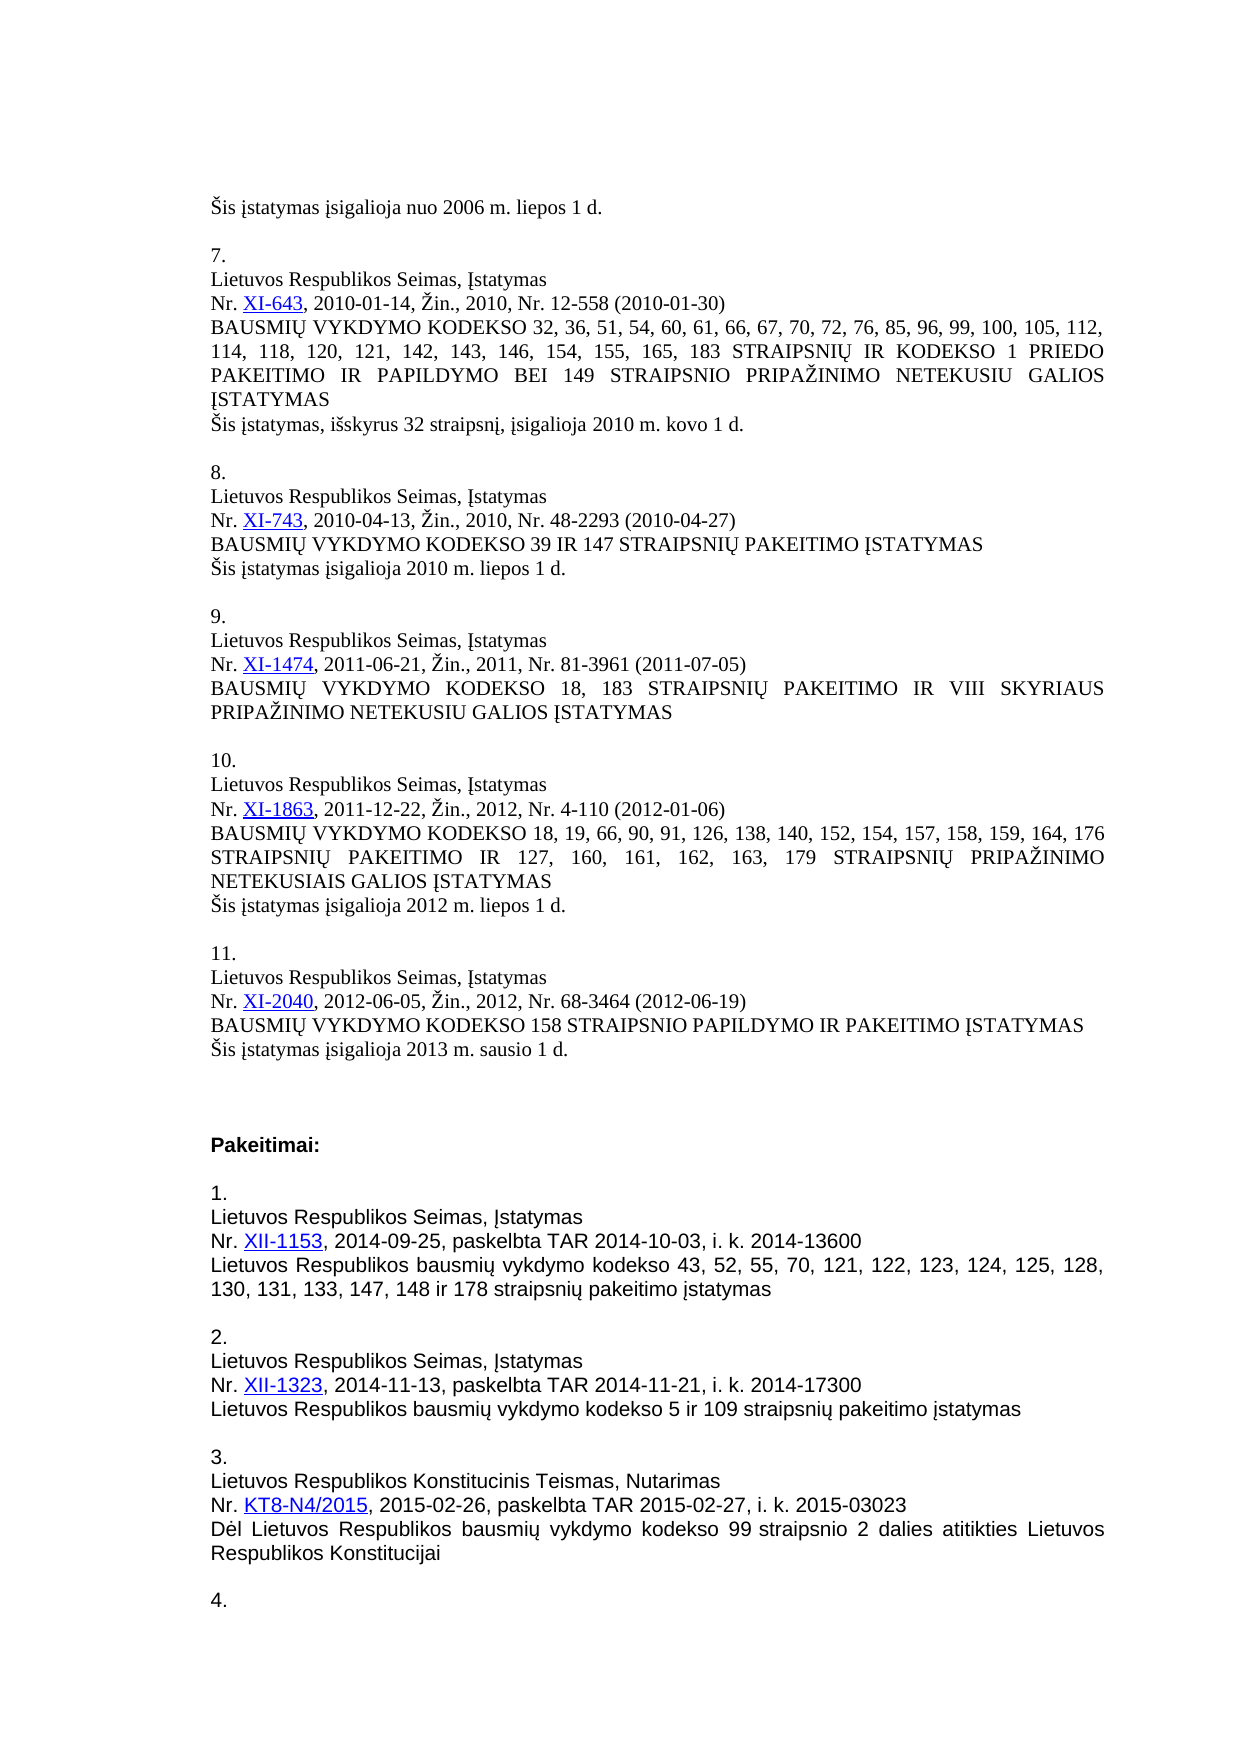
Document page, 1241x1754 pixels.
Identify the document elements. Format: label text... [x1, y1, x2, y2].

text Nr. XII-1153, 2014-09-25, paskelbta TAR 2014-10-03, i. k. 2014-13600 [210, 1229, 1105, 1253]
text 3. [210, 1444, 1105, 1468]
text Pakeitimai: [210, 1133, 1105, 1157]
text Lietuvos Respublikos Seimas, Įstatymas [210, 267, 1105, 291]
text Šis įstatymas įsigalioja 2010 m. liepos 1 d. [210, 556, 1105, 580]
text Šis įstatymas įsigalioja 2012 m. liepos 1 d. [210, 893, 1105, 917]
text Nr. XII-1323, 2014-11-13, paskelbta TAR 2014-11-21, i. k. 2014-17300 [210, 1373, 1105, 1397]
text 4. [210, 1588, 1105, 1612]
text 10. [210, 748, 1105, 772]
text Nr. XI-643, 2010-01-14, Žin., 2010, Nr. 12-558 (2010-01-30) [210, 291, 1105, 315]
text 11. [210, 941, 1105, 965]
text 8. [210, 459, 1105, 484]
text 7. [210, 243, 1105, 267]
text Lietuvos Respublikos bausmių vykdymo kodekso 43, 52, 55, 70, 121, 122, 123, 124, 125, 128, 130, 131, 133, 147, 148 ir 178 straipsnių pakeitimo įstatymas [210, 1253, 1105, 1301]
text Šis įstatymas, išskyrus 32 straipsnį, įsigalioja 2010 m. kovo 1 d. [210, 411, 1105, 436]
text Lietuvos Respublikos Seimas, Įstatymas [210, 965, 1105, 989]
text Nr. XI-743, 2010-04-13, Žin., 2010, Nr. 48-2293 (2010-04-27) [210, 508, 1105, 532]
text 1. [210, 1181, 1105, 1205]
text Nr. XI-1474, 2011-06-21, Žin., 2011, Nr. 81-3961 (2011-07-05) [210, 652, 1105, 676]
text Šis įstatymas įsigalioja nuo 2006 m. liepos 1 d. [210, 195, 1105, 219]
text BAUSMIŲ VYKDYMO KODEKSO 18, 183 STRAIPSNIŲ PAKEITIMO IR VIII SKYRIAUS PRIPAŽINIMO NETEKUSIU GALIOS ĮSTATYMAS [210, 676, 1105, 724]
text Nr. XI-2040, 2012-06-05, Žin., 2012, Nr. 68-3464 (2012-06-19) [210, 989, 1105, 1013]
text BAUSMIŲ VYKDYMO KODEKSO 39 IR 147 STRAIPSNIŲ PAKEITIMO ĮSTATYMAS [210, 532, 1105, 556]
text Lietuvos Respublikos Seimas, Įstatymas [210, 484, 1105, 508]
text Lietuvos Respublikos Seimas, Įstatymas [210, 1349, 1105, 1373]
text Lietuvos Respublikos bausmių vykdymo kodekso 5 ir 109 straipsnių pakeitimo įstatymas [210, 1397, 1105, 1421]
text Nr. XI-1863, 2011-12-22, Žin., 2012, Nr. 4-110 (2012-01-06) [210, 796, 1105, 821]
text Lietuvos Respublikos Seimas, Įstatymas [210, 1205, 1105, 1229]
text BAUSMIŲ VYKDYMO KODEKSO 18, 19, 66, 90, 91, 126, 138, 140, 152, 154, 157, 158, 159, 164, 176 STRAIPSNIŲ PAKEITIMO IR 127, 160, 161, 162, 163, 179 STRAIPSNIŲ PRIPAŽINIMO NETEKUSIAIS GALIOS ĮSTATYMAS [210, 821, 1105, 893]
text Lietuvos Respublikos Seimas, Įstatymas [210, 628, 1105, 652]
text Nr. KT8-N4/2015, 2015-02-26, paskelbta TAR 2015-02-27, i. k. 2015-03023 [210, 1492, 1105, 1516]
text Šis įstatymas įsigalioja 2013 m. sausio 1 d. [210, 1037, 1105, 1061]
text Lietuvos Respublikos Seimas, Įstatymas [210, 772, 1105, 796]
text Dėl Lietuvos Respublikos bausmių vykdymo kodekso 99 straipsnio 2 dalies atitikties Lietuvos Respublikos Konstitucijai [210, 1516, 1105, 1564]
text Lietuvos Respublikos Konstitucinis Teismas, Nutarimas [210, 1468, 1105, 1492]
text BAUSMIŲ VYKDYMO KODEKSO 158 STRAIPSNIO PAPILDYMO IR PAKEITIMO ĮSTATYMAS [210, 1013, 1105, 1037]
text 2. [210, 1325, 1105, 1349]
text 9. [210, 604, 1105, 628]
text BAUSMIŲ VYKDYMO KODEKSO 32, 36, 51, 54, 60, 61, 66, 67, 70, 72, 76, 85, 96, 99, 100, 105, 112, 114, 118, 120, 121, 142, 143, 146, 154, 155, 165, 183 STRAIPSNIŲ IR KODEKSO 1 PRIEDO PAKEITIMO IR PAPILDYMO BEI 149 STRAIPSNIO PRIPAŽINIMO NETEKUSIU GALIOS ĮSTATYMAS [210, 315, 1105, 411]
